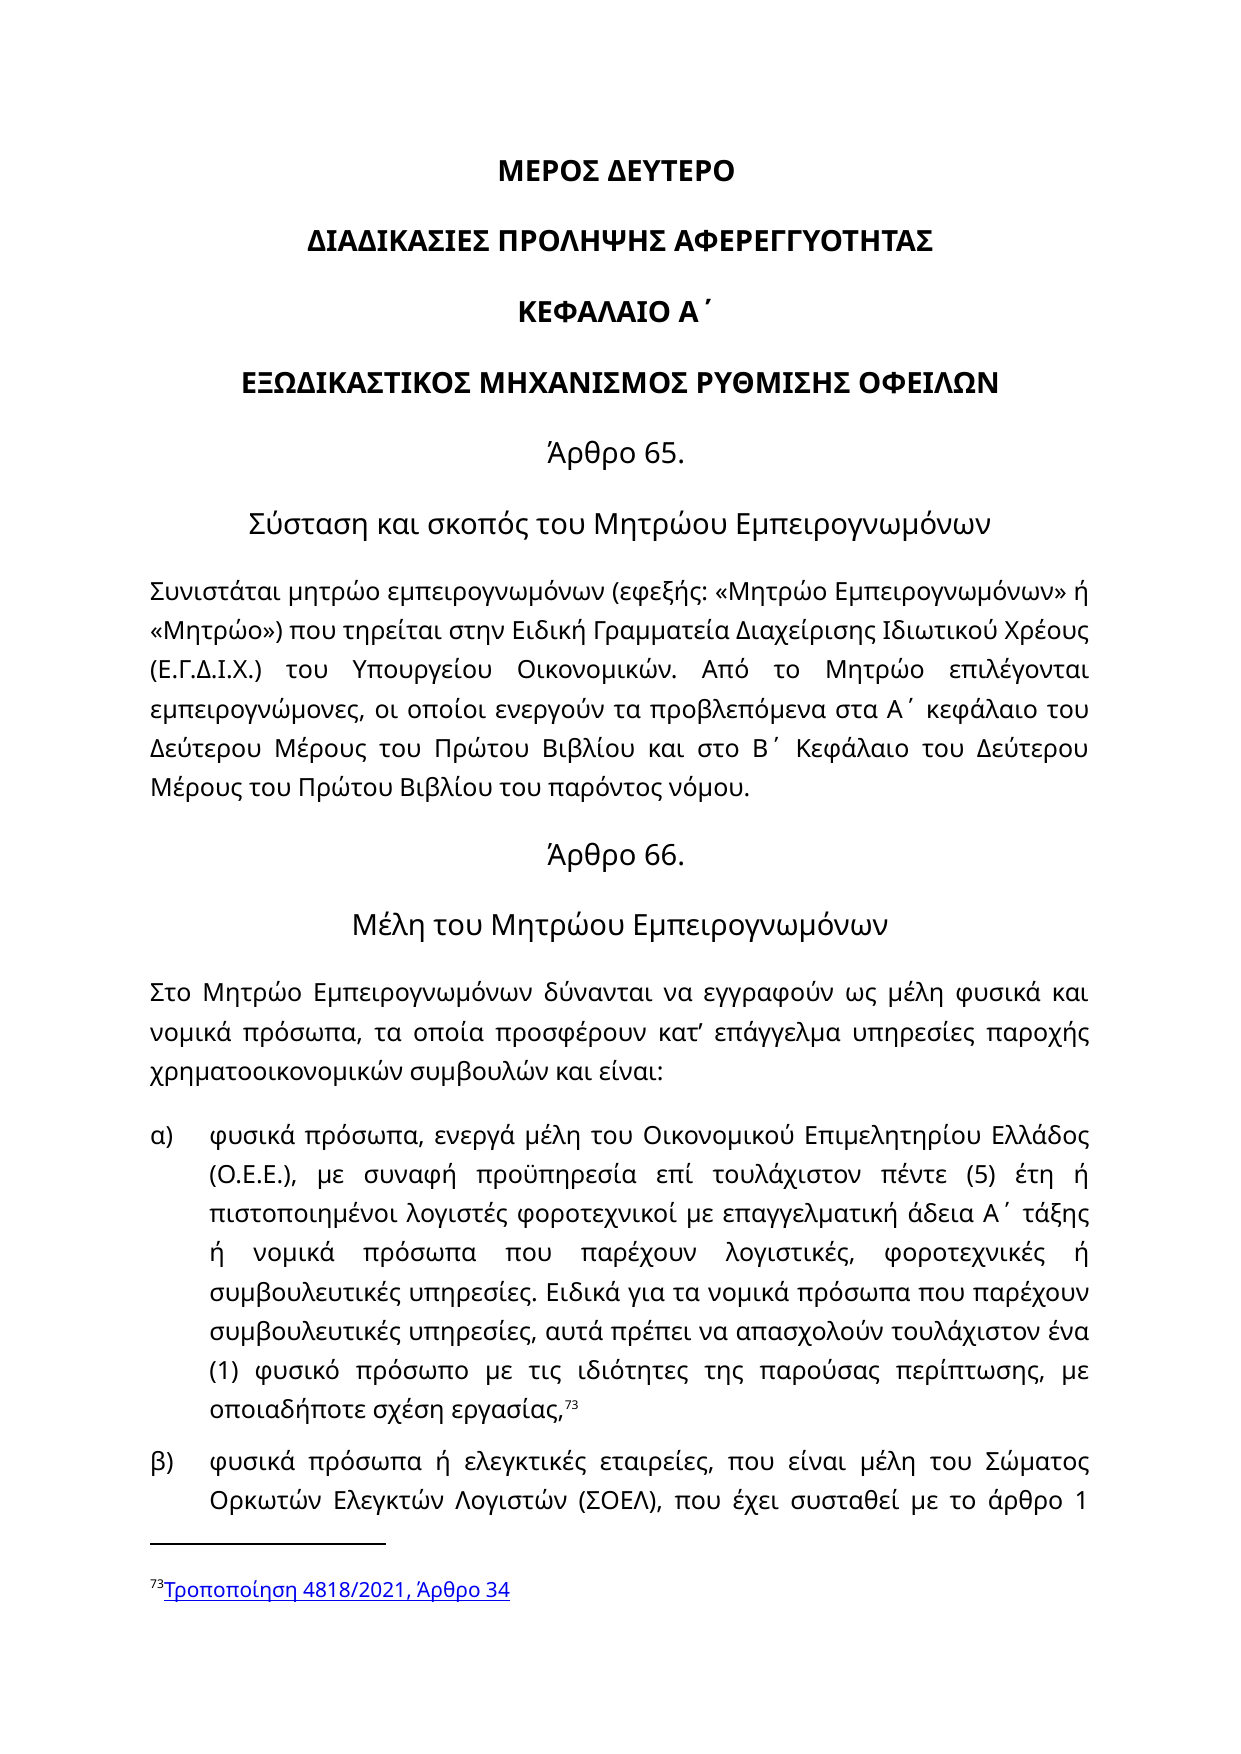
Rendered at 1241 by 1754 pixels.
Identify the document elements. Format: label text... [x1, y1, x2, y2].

subtitle ΕΞΩΔΙΚΑΣΤΙΚΟΣ ΜΗΧΑΝΙΣΜΟΣ ΡΥΘΜΙΣΗΣ ΟΦΕΙΛΩΝ [150, 362, 1090, 402]
subtitle ΔΙΑΔΙΚΑΣΙΕΣ ΠΡΟΛΗΨΗΣ ΑΦΕΡΕΓΓΥΟΤΗΤΑΣ [150, 221, 1090, 260]
subtitle ΜΕΡΟΣ ΔΕΥΤΕΡΟ [150, 150, 1090, 190]
subtitle Άρθρο 66. [150, 834, 1090, 873]
subtitle Μέλη του Μητρώου Εμπειρογνωμόνων [150, 904, 1090, 944]
subtitle ΚΕΦΑΛΑΙΟ Α΄ [150, 291, 1090, 331]
subtitle Άρθρο 65. [150, 432, 1090, 472]
list β) φυσικά πρόσωπα ή ελεγκτικές εταιρείες, που είναι μέλη του Σώματος Ορκωτών Ελεγκτών Λογιστών (ΣΟΕΛ), που έχει συσταθεί με το άρθρο 1 [150, 1443, 1090, 1517]
text Στο Μητρώο Εμπειρογνωμόνων δύνανται να εγγραφούν ως μέλη φυσικά και νομικά πρόσωπα, τα οποία προσφέρουν κατ’ επάγγελμα υπηρεσίες παροχής χρηματοοικονομικών συμβουλών και είναι: [150, 975, 1090, 1087]
subtitle Σύσταση και σκοπός του Μητρώου Εμπειρογνωμόνων [150, 503, 1090, 543]
list α) φυσικά πρόσωπα, ενεργά μέλη του Οικονομικού Επιμελητηρίου Ελλάδος (Ο.Ε.Ε.), με συναφή προϋπηρεσία επί τουλάχιστον πέντε (5) έτη ή πιστοποιημένοι λογιστές φοροτεχνικοί με επαγγελματική άδεια Α΄ τάξης ή νομικά πρόσωπα που παρέχουν λογιστικές, φοροτεχνικές ή συμβουλευτικές υπηρεσίες. Ειδικά για τα νομικά πρόσωπα που παρέχουν συμβουλευτικές υπηρεσίες, αυτά πρέπει να απασχολούν τουλάχιστον ένα (1) φυσικό πρόσωπο με τις ιδιότητες της παρούσας περίπτωσης, με οποιαδήποτε σχέση εργασίας, [150, 1117, 1090, 1426]
text Συνιστάται μητρώο εμπειρογνωμόνων (εφεξής: «Μητρώο Εμπειρογνωμόνων» ή «Μητρώο») που τηρείται στην Ειδική Γραμματεία Διαχείρισης Ιδιωτικού Χρέους (Ε.Γ.Δ.Ι.Χ.) του Υπουργείου Οικονομικών. Από το Μητρώο επιλέγονται εμπειρογνώμονες, οι οποίοι ενεργούν τα προβλεπόμενα στα Α΄ κεφάλαιο του Δεύτερου Μέρους του Πρώτου Βιβλίου και στο Β΄ Κεφάλαιο του Δεύτερου Μέρους του Πρώτου Βιβλίου του παρόντος νόμου. [150, 574, 1090, 804]
text Τροποποίηση 4818/2021, Άρθρο 34 [150, 1576, 1090, 1604]
